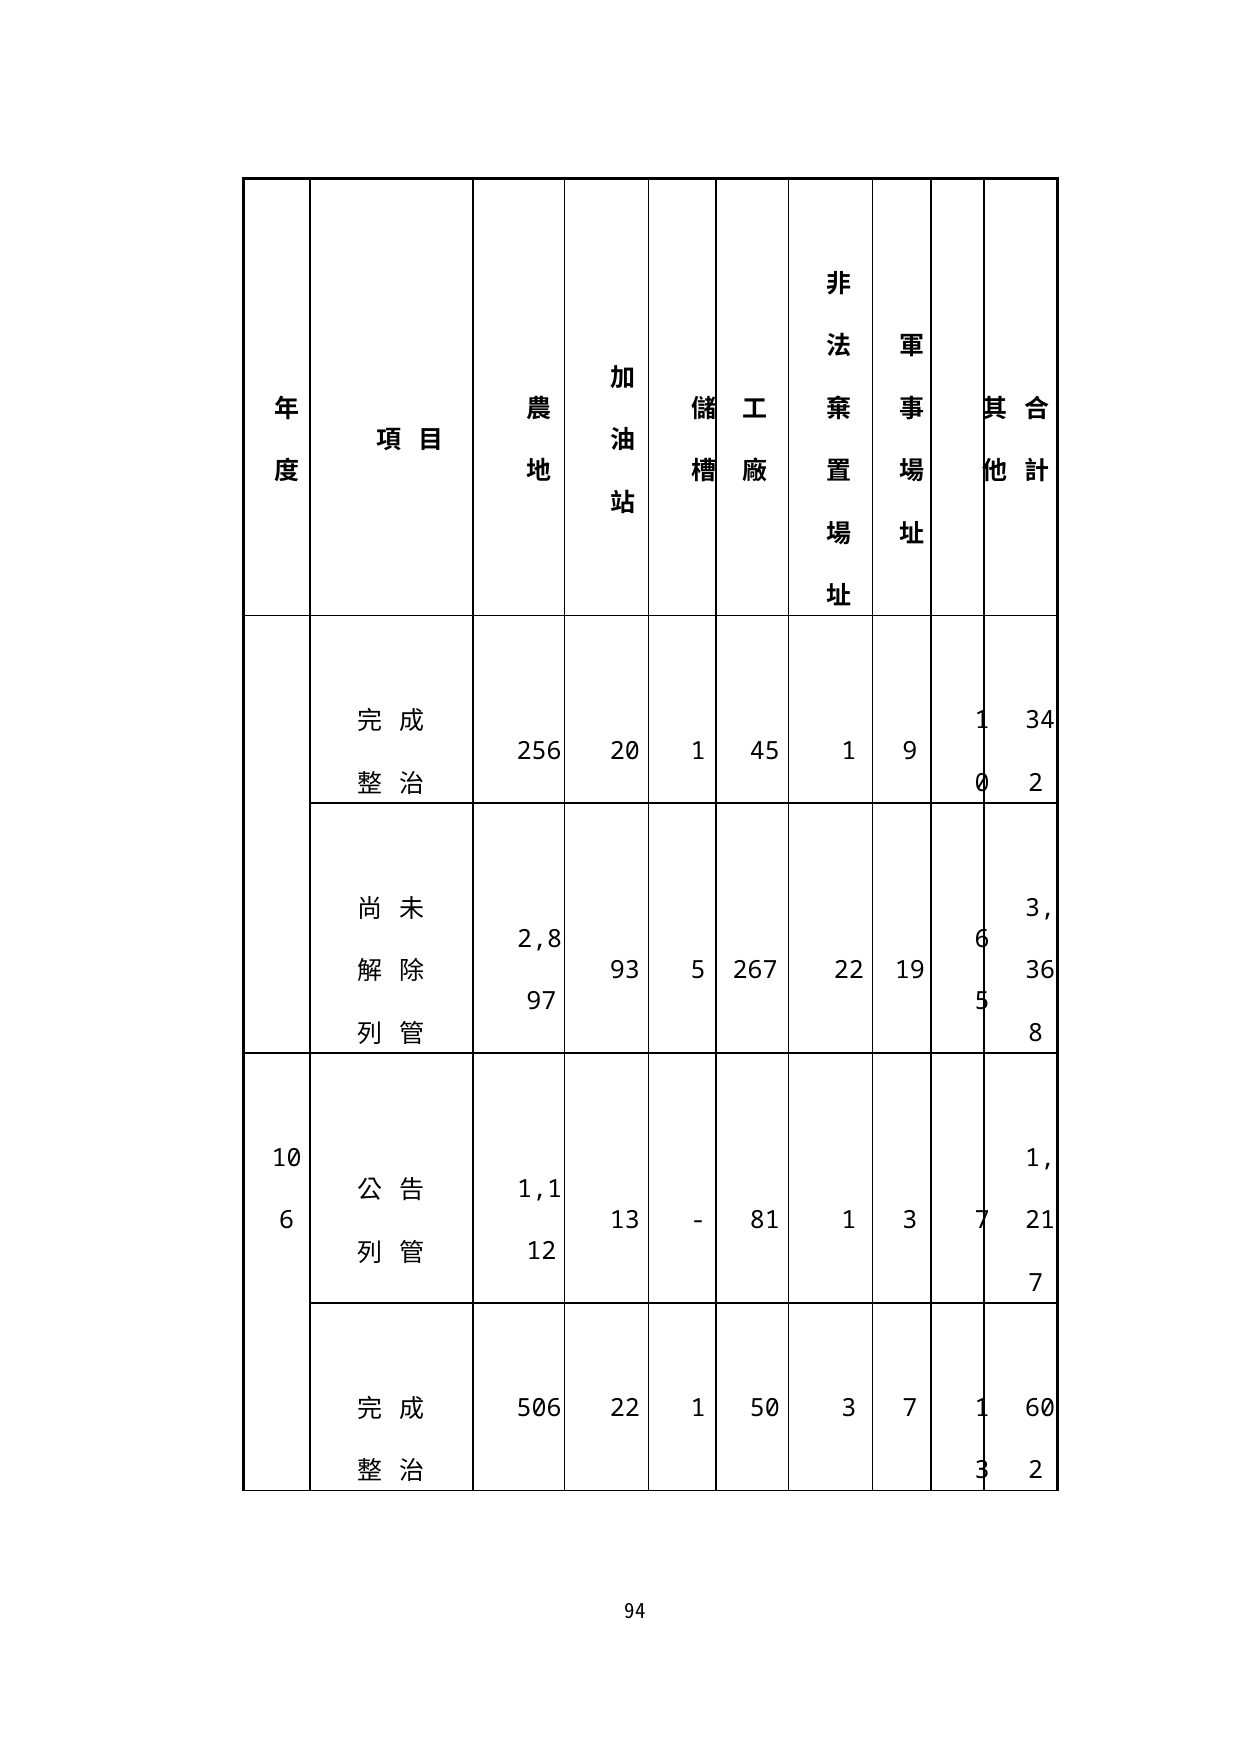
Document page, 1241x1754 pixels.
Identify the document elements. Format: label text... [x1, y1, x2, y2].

table_header 農地 [474, 180, 564, 615]
table_cell 1 [649, 1304, 715, 1490]
table_cell 19 [873, 804, 930, 1052]
table_header 項目 [311, 180, 472, 615]
table_cell 45 [717, 616, 788, 802]
table_cell 106 [245, 1054, 309, 1490]
table_cell 22 [789, 804, 872, 1052]
table_cell 5 [649, 804, 715, 1052]
table_cell 20 [565, 616, 648, 802]
table_cell 65 [932, 804, 983, 1052]
table_cell 10 [932, 616, 983, 802]
table_cell 506 [474, 1304, 564, 1490]
table_header 工廠 [717, 180, 788, 615]
table_cell - [649, 1054, 715, 1302]
table_cell 公告列管 [311, 1054, 472, 1302]
table_cell 1 [789, 1054, 872, 1302]
table_cell 完成整治 [311, 1304, 472, 1490]
table_cell 1 [649, 616, 715, 802]
table_header 儲槽 [649, 180, 715, 615]
table_cell 3 [789, 1304, 872, 1490]
table_cell 3 [873, 1054, 930, 1302]
table_cell [245, 616, 309, 1052]
table_cell 13 [565, 1054, 648, 1302]
table_cell 1,112 [474, 1054, 564, 1302]
table_header 其他 [932, 180, 983, 615]
table_cell 602 [985, 1304, 1056, 1490]
table_header 軍事場址 [873, 180, 930, 615]
table_cell 22 [565, 1304, 648, 1490]
table_cell 尚未解除列管 [311, 804, 472, 1052]
table_cell 1,217 [985, 1054, 1056, 1302]
table_cell 7 [932, 1054, 983, 1302]
table_header 合計 [985, 180, 1056, 615]
table_cell 267 [717, 804, 788, 1052]
table_cell 342 [985, 616, 1056, 802]
table_cell 81 [717, 1054, 788, 1302]
table_cell 256 [474, 616, 564, 802]
table_cell 7 [873, 1304, 930, 1490]
table_cell 1 [789, 616, 872, 802]
table_cell 50 [717, 1304, 788, 1490]
table_header 非法棄置場址 [789, 180, 872, 615]
table_cell 9 [873, 616, 930, 802]
table_header 加油站 [565, 180, 648, 615]
table_cell 完成整治 [311, 616, 472, 802]
table_cell 93 [565, 804, 648, 1052]
table_header 年度 [245, 180, 309, 615]
table_cell 13 [932, 1304, 983, 1490]
table_cell 2,897 [474, 804, 564, 1052]
table_cell 3,368 [985, 804, 1056, 1052]
